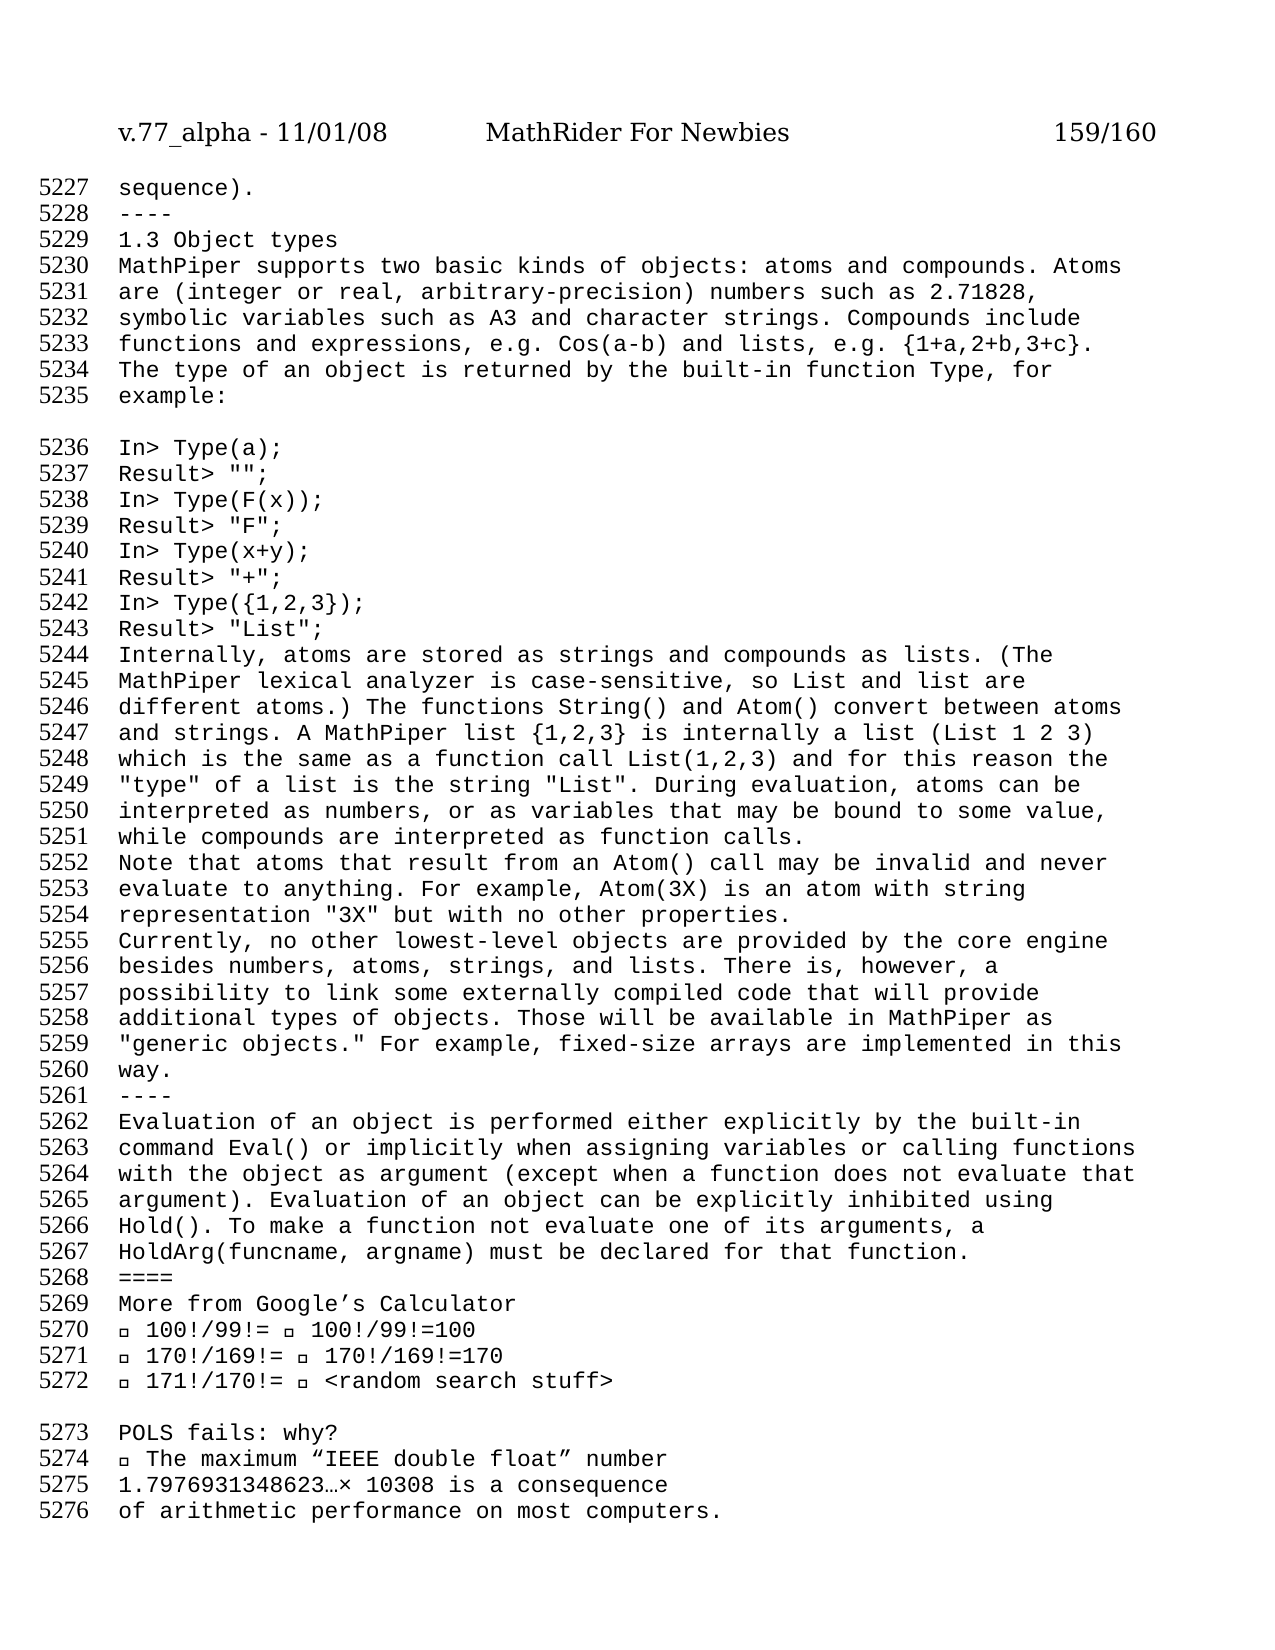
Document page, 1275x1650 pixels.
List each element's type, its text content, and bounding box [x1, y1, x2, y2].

text In> Type(F(x)); [118, 488, 1157, 514]
text In> Type(x+y); [118, 540, 1157, 566]
text More from Google’s Calculator [118, 1292, 1157, 1318]
text Result> "+"; [118, 566, 1157, 592]
text ---- [118, 1084, 1157, 1111]
text Evaluation of an object is performed either explicitly by the built-in command Eval() or implicitly when assigning variables or calling functions with the object as argument (except when a function does not evaluate that argument). Evaluation of an object can be explicitly inhibited using Hold(). To make a function not evaluate one of its arguments, a HoldArg(funcname, argname) must be declared for that function. [118, 1111, 1157, 1266]
text The type of an object is returned by the built-in function Type, for example: [118, 358, 1157, 410]
text 1.7976931348623…× 10308 is a consequence [118, 1474, 1157, 1499]
text MathPiper supports two basic kinds of objects: atoms and compounds. Atoms are (integer or real, arbitrary-precision) numbers such as 2.71828, symbolic variables such as A3 and character strings. Compounds include functions and expressions, e.g. Cos(a-b) and lists, e.g. {1+a,2+b,3+c}. [118, 254, 1157, 358]
text Result> "F"; [118, 514, 1157, 540]
text POLS fails: why? [118, 1422, 1157, 1448]
text In> Type(a); [118, 436, 1157, 462]
text ---- [118, 203, 1157, 229]
text Note that atoms that result from an Atom() call may be invalid and never evaluate to anything. For example, Atom(3X) is an atom with string representation "3X" but with no other properties. [118, 851, 1157, 929]
text Internally, atoms are stored as strings and compounds as lists. (The MathPiper lexical analyzer is case-sensitive, so List and list are different atoms.) The functions String() and Atom() convert between atoms and strings. A MathPiper list {1,2,3} is internally a list (List 1 2 3) which is the same as a function call List(1,2,3) and for this reason the "type" of a list is the string "List". During evaluation, atoms can be interpreted as numbers, or as variables that may be bound to some value, while compounds are interpreted as function calls. [118, 644, 1157, 851]
text Currently, no other lowest-level objects are provided by the core engine besides numbers, atoms, strings, and lists. There is, however, a possibility to link some externally compiled code that will provide additional types of objects. Those will be available in MathPiper as "generic objects." For example, fixed-size arrays are implemented in this way. [118, 929, 1157, 1084]
text 􀂄 171!/170!= 􀂄 <random search stuff> [118, 1370, 1157, 1396]
text sequence). [118, 177, 1157, 203]
text Result> ""; [118, 462, 1157, 488]
text 􀂄 100!/99!= 􀂄 100!/99!=100 [118, 1318, 1157, 1344]
text 􀂄 170!/169!= 􀂄 170!/169!=170 [118, 1344, 1157, 1370]
text Result> "List"; [118, 618, 1157, 644]
text 􀂄 The maximum “IEEE double float” number [118, 1448, 1157, 1474]
text In> Type({1,2,3}); [118, 592, 1157, 618]
text 1.3 Object types [118, 229, 1157, 254]
text of arithmetic performance on most computers. [118, 1499, 1157, 1526]
text ==== [118, 1266, 1157, 1292]
